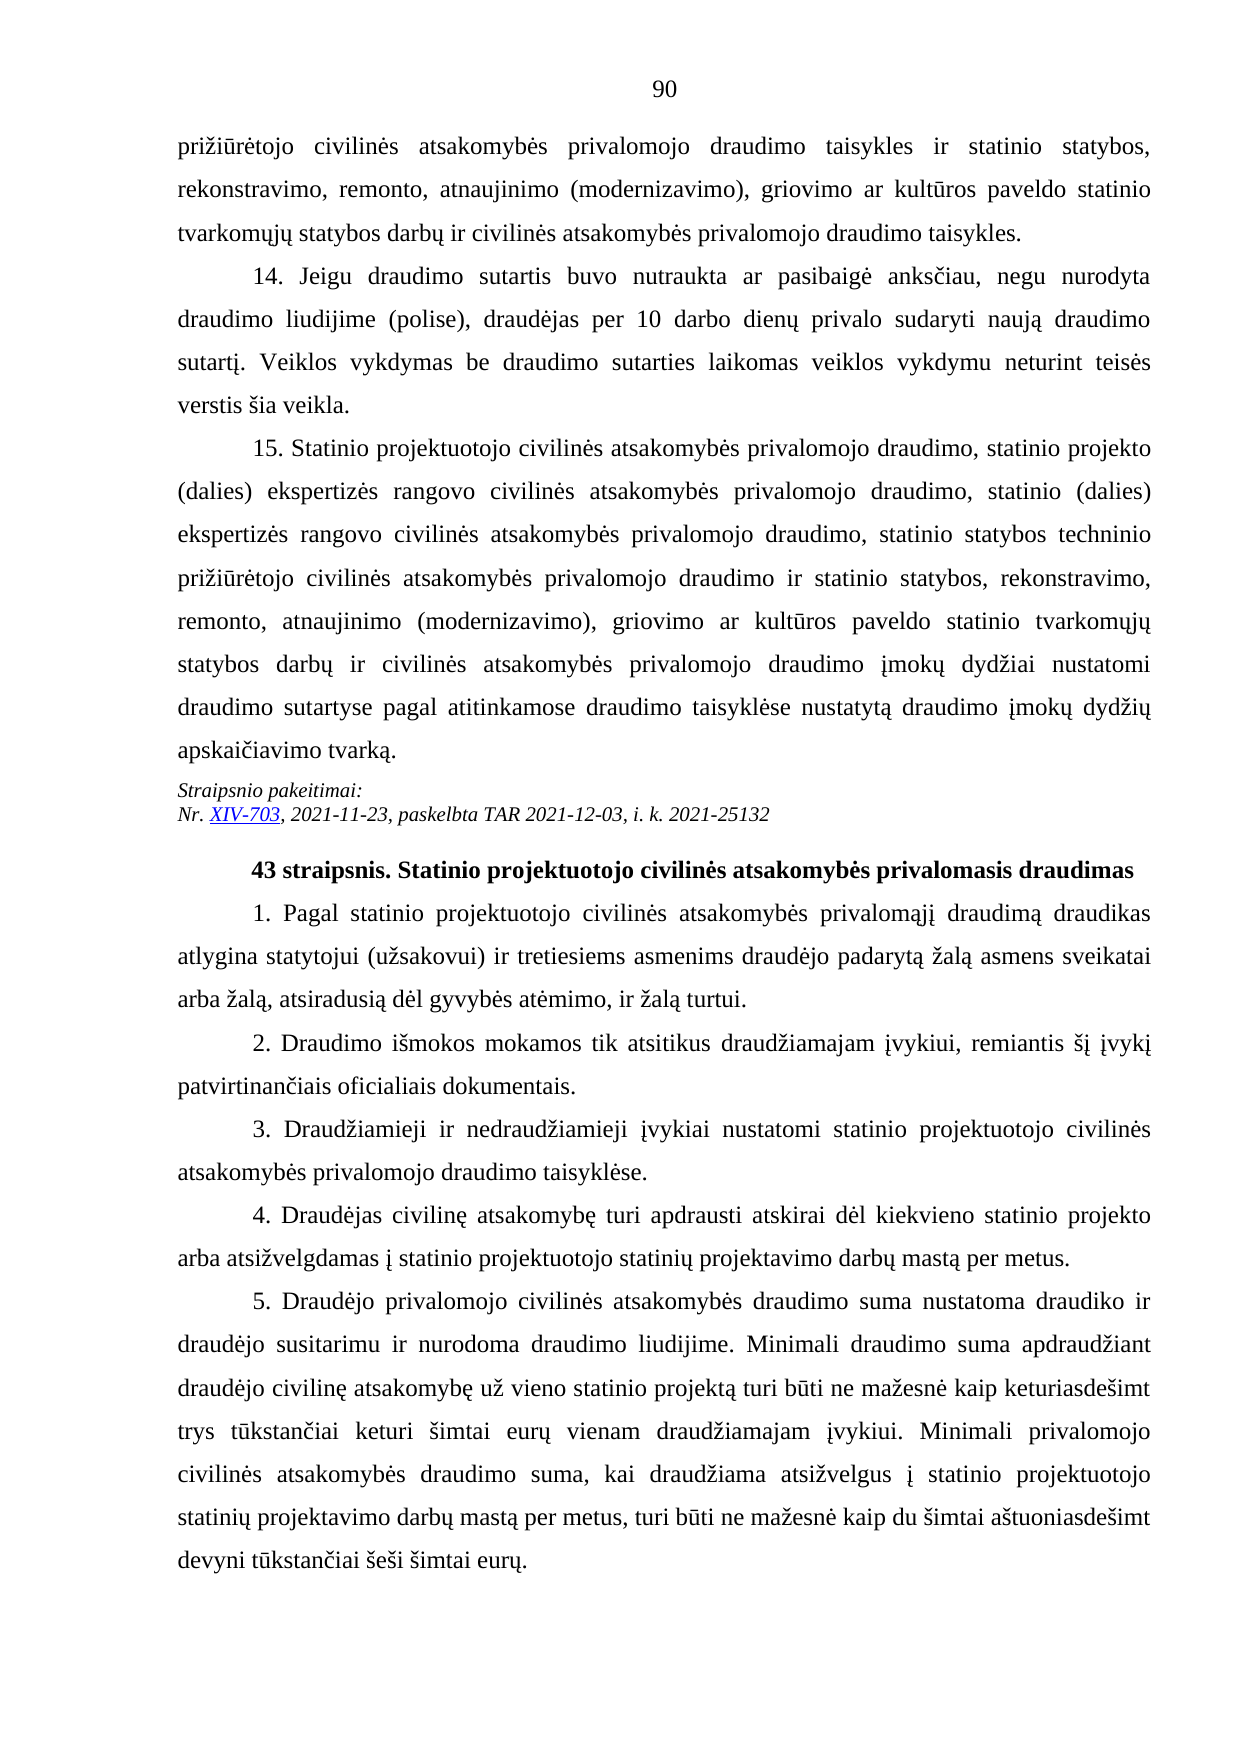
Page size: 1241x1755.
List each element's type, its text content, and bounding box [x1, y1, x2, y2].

text 5. Draudėjo privalomojo civilinės atsakomybės draudimo suma nustatoma draudiko ir draudėjo susitarimu ir nurodoma draudimo liudijime. Minimali draudimo suma apdraudžiant draudėjo civilinę atsakomybę už vieno statinio projektą turi būti ne mažesnė kaip keturiasdešimt trys tūkstančiai keturi šimtai eurų vienam draudžiamajam įvykiui. Minimali privalomojo civilinės atsakomybės draudimo suma, kai draudžiama atsižvelgus į statinio projektuotojo statinių projektavimo darbų mastą per metus, turi būti ne mažesnė kaip du šimtai aštuoniasdešimt devyni tūkstančiai šeši šimtai eurų. [177, 1286, 1152, 1574]
text 2. Draudimo išmokos mokamos tik atsitikus draudžiamajam įvykiui, remiantis šį įvykį patvirtinančiais oficialiais dokumentais. [177, 1028, 1152, 1099]
text prižiūrėtojo civilinės atsakomybės privalomojo draudimo taisykles ir statinio statybos, rekonstravimo, remonto, atnaujinimo (modernizavimo), griovimo ar kultūros paveldo statinio tvarkomųjų statybos darbų ir civilinės atsakomybės privalomojo draudimo taisykles. [177, 131, 1152, 246]
text 1. Pagal statinio projektuotojo civilinės atsakomybės privalomąjį draudimą draudikas atlygina statytojui (užsakovui) ir tretiesiems asmenims draudėjo padarytą žalą asmens sveikatai arba žalą, atsiradusią dėl gyvybės atėmimo, ir žalą turtui. [177, 898, 1152, 1013]
text Nr. XIV-703, 2021-11-23, paskelbta TAR 2021-12-03, i. k. 2021-25132 [177, 802, 1152, 826]
text 15. Statinio projektuotojo civilinės atsakomybės privalomojo draudimo, statinio projekto (dalies) ekspertizės rangovo civilinės atsakomybės privalomojo draudimo, statinio (dalies) ekspertizės rangovo civilinės atsakomybės privalomojo draudimo, statinio statybos techninio prižiūrėtojo civilinės atsakomybės privalomojo draudimo ir statinio statybos, rekonstravimo, remonto, atnaujinimo (modernizavimo), griovimo ar kultūros paveldo statinio tvarkomųjų statybos darbų ir civilinės atsakomybės privalomojo draudimo įmokų dydžiai nustatomi draudimo sutartyse pagal atitinkamose draudimo taisyklėse nustatytą draudimo įmokų dydžių apskaičiavimo tvarką. [177, 433, 1152, 764]
text 3. Draudžiamieji ir nedraudžiamieji įvykiai nustatomi statinio projektuotojo civilinės atsakomybės privalomojo draudimo taisyklėse. [177, 1114, 1152, 1186]
text 43 straipsnis. Statinio projektuotojo civilinės atsakomybės privalomasis draudimas [251, 855, 1152, 884]
text 4. Draudėjas civilinę atsakomybę turi apdrausti atskirai dėl kiekvieno statinio projekto arba atsižvelgdamas į statinio projektuotojo statinių projektavimo darbų mastą per metus. [177, 1200, 1152, 1272]
text 14. Jeigu draudimo sutartis buvo nutraukta ar pasibaigė anksčiau, negu nurodyta draudimo liudijime (polise), draudėjas per 10 darbo dienų privalo sudaryti naują draudimo sutartį. Veiklos vykdymas be draudimo sutarties laikomas veiklos vykdymu neturint teisės verstis šia veikla. [177, 261, 1152, 419]
text Straipsnio pakeitimai: [177, 778, 1152, 802]
